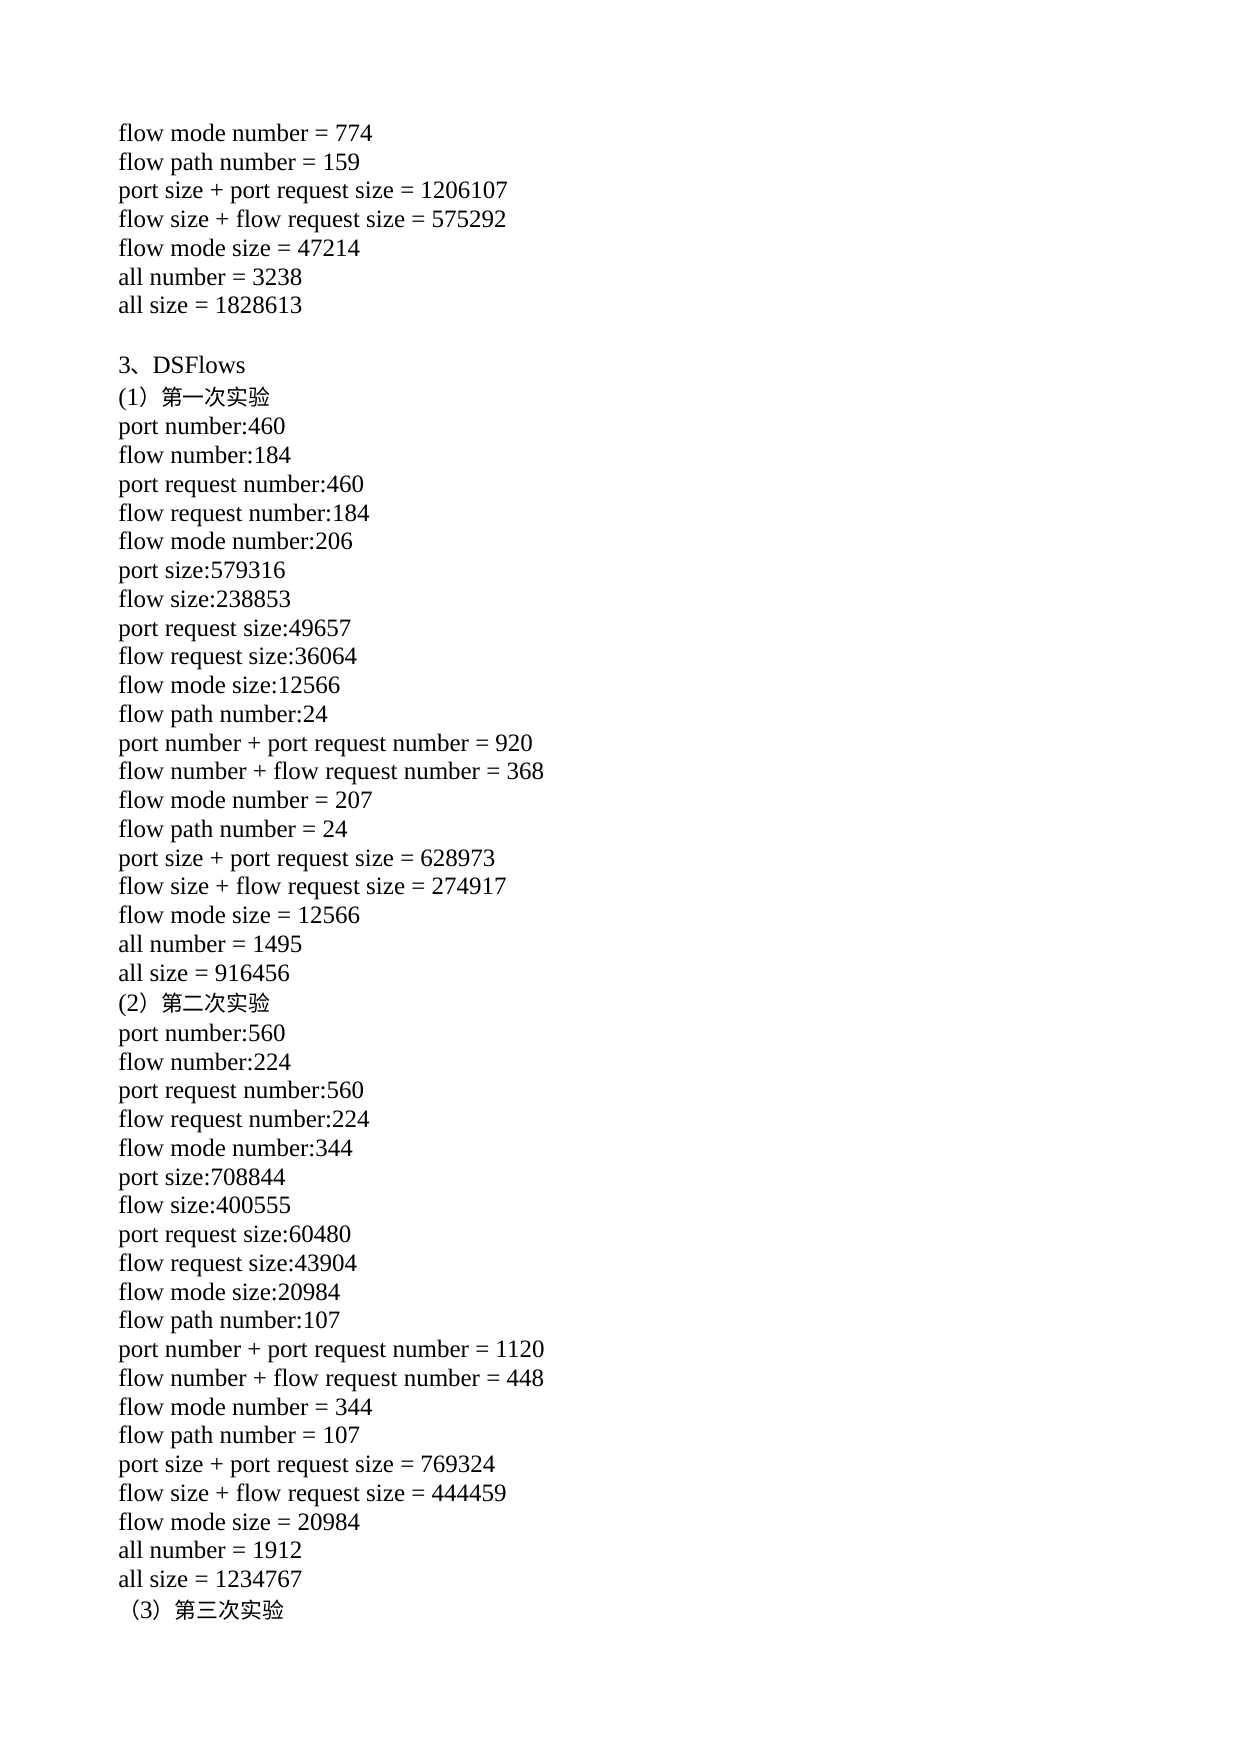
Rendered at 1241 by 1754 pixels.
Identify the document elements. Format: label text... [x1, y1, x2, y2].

text flow mode size:12566 [118, 670, 1122, 699]
text port size:708844 [118, 1162, 1122, 1191]
text flow path number:107 [118, 1306, 1122, 1334]
text flow request number:184 [118, 498, 1122, 526]
text flow mode size = 20984 [118, 1507, 1122, 1536]
text port number + port request number = 920 [118, 728, 1122, 756]
text 3、DSFlows [118, 348, 1122, 380]
text flow size + flow request size = 575292 [118, 204, 1122, 233]
text flow mode number = 774 [118, 118, 1122, 147]
text flow mode number = 344 [118, 1392, 1122, 1421]
text flow size + flow request size = 444459 [118, 1478, 1122, 1507]
text flow number:224 [118, 1047, 1122, 1076]
text flow path number = 159 [118, 147, 1122, 176]
text port size + port request size = 1206107 [118, 176, 1122, 204]
text （3）第三次实验 [118, 1593, 1122, 1625]
text flow mode size:20984 [118, 1277, 1122, 1306]
text (2）第二次实验 [118, 986, 1122, 1018]
text flow request size:43904 [118, 1248, 1122, 1277]
text all number = 3238 [118, 262, 1122, 291]
text port request size:49657 [118, 613, 1122, 641]
text port number + port request number = 1120 [118, 1334, 1122, 1363]
text flow request size:36064 [118, 641, 1122, 670]
text flow path number = 24 [118, 814, 1122, 843]
text flow mode number = 207 [118, 785, 1122, 814]
text port number:460 [118, 411, 1122, 440]
text flow number + flow request number = 368 [118, 756, 1122, 785]
text port request size:60480 [118, 1219, 1122, 1248]
text all number = 1912 [118, 1536, 1122, 1564]
text flow mode number:206 [118, 526, 1122, 555]
text flow number + flow request number = 448 [118, 1363, 1122, 1392]
text (1）第一次实验 [118, 380, 1122, 411]
text flow path number = 107 [118, 1421, 1122, 1449]
text flow path number:24 [118, 699, 1122, 728]
text flow mode number:344 [118, 1133, 1122, 1162]
text port request number:460 [118, 469, 1122, 498]
text all number = 1495 [118, 929, 1122, 958]
text all size = 916456 [118, 958, 1122, 986]
text flow request number:224 [118, 1104, 1122, 1133]
text port size + port request size = 628973 [118, 843, 1122, 871]
text all size = 1828613 [118, 291, 1122, 319]
text flow mode size = 47214 [118, 233, 1122, 262]
text port size:579316 [118, 555, 1122, 584]
text flow size:400555 [118, 1191, 1122, 1219]
text flow number:184 [118, 440, 1122, 469]
text all size = 1234767 [118, 1564, 1122, 1593]
text port number:560 [118, 1018, 1122, 1047]
text flow mode size = 12566 [118, 900, 1122, 929]
text port size + port request size = 769324 [118, 1449, 1122, 1478]
text flow size:238853 [118, 584, 1122, 613]
text flow size + flow request size = 274917 [118, 871, 1122, 900]
text port request number:560 [118, 1076, 1122, 1104]
